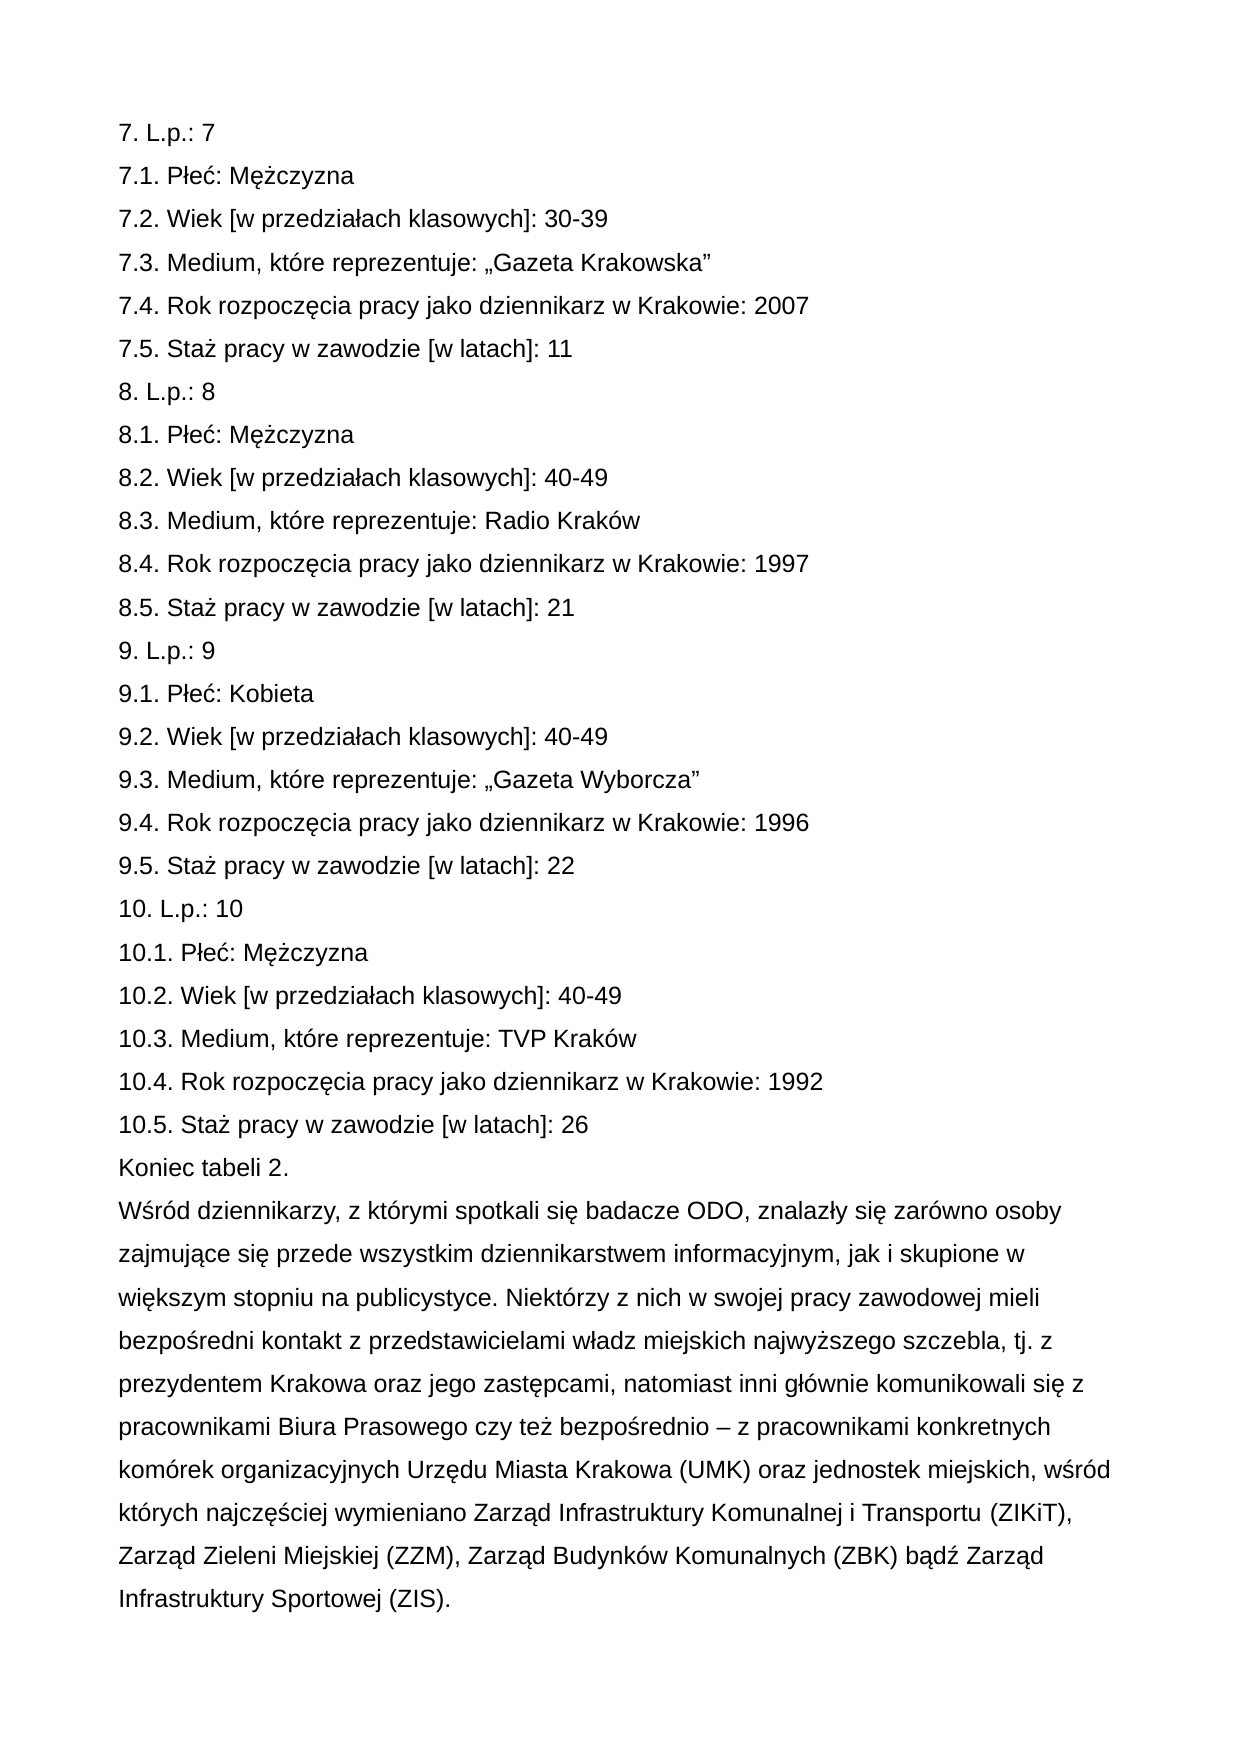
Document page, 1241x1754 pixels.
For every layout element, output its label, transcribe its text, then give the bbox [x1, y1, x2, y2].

text 7. L.p.: 7 [118, 118, 1122, 147]
text 9.2. Wiek [w przedziałach klasowych]: 40-49 [118, 722, 1122, 751]
text 10.1. Płeć: Mężczyzna [118, 937, 1122, 966]
text 10.4. Rok rozpoczęcia pracy jako dziennikarz w Krakowie: 1992 [118, 1067, 1122, 1096]
text 7.2. Wiek [w przedziałach klasowych]: 30-39 [118, 204, 1122, 233]
text 10. L.p.: 10 [118, 894, 1122, 923]
text Wśród dziennikarzy, z którymi spotkali się badacze ODO, znalazły się zarówno osoby zajmujące się przede wszystkim dziennikarstwem informacyjnym, jak i skupione w większym stopniu na publicystyce. Niektórzy z nich w swojej pracy zawodowej mieli bezpośredni kontakt z przedstawicielami władz miejskich najwyższego szczebla, tj. z prezydentem Krakowa oraz jego zastępcami, natomiast inni głównie komunikowali się z pracownikami Biura Prasowego czy też bezpośrednio – z pracownikami konkretnych komórek organizacyjnych Urzędu Miasta Krakowa (UMK) oraz jednostek miejskich, wśród których najczęściej wymieniano Zarząd Infrastruktury Komunalnej i Transportu (ZIKiT), Zarząd Zieleni Miejskiej (ZZM), Zarząd Budynków Komunalnych (ZBK) bądź Zarząd Infrastruktury Sportowej (ZIS). [118, 1196, 1122, 1613]
text 8.2. Wiek [w przedziałach klasowych]: 40-49 [118, 463, 1122, 492]
text 9.4. Rok rozpoczęcia pracy jako dziennikarz w Krakowie: 1996 [118, 808, 1122, 837]
text 9. L.p.: 9 [118, 636, 1122, 664]
text 10.5. Staż pracy w zawodzie [w latach]: 26 [118, 1110, 1122, 1139]
text 7.5. Staż pracy w zawodzie [w latach]: 11 [118, 334, 1122, 362]
text 9.3. Medium, które reprezentuje: „Gazeta Wyborcza” [118, 765, 1122, 794]
text 8.3. Medium, które reprezentuje: Radio Kraków [118, 506, 1122, 535]
text 8.5. Staż pracy w zawodzie [w latach]: 21 [118, 592, 1122, 621]
text Koniec tabeli 2. [118, 1153, 1122, 1182]
text 8. L.p.: 8 [118, 377, 1122, 406]
text 10.2. Wiek [w przedziałach klasowych]: 40-49 [118, 981, 1122, 1009]
text 9.5. Staż pracy w zawodzie [w latach]: 22 [118, 851, 1122, 880]
text 7.3. Medium, które reprezentuje: „Gazeta Krakowska” [118, 247, 1122, 276]
text 8.1. Płeć: Mężczyzna [118, 420, 1122, 449]
text 9.1. Płeć: Kobieta [118, 679, 1122, 707]
text 10.3. Medium, które reprezentuje: TVP Kraków [118, 1024, 1122, 1052]
text 7.4. Rok rozpoczęcia pracy jako dziennikarz w Krakowie: 2007 [118, 291, 1122, 319]
text 8.4. Rok rozpoczęcia pracy jako dziennikarz w Krakowie: 1997 [118, 549, 1122, 578]
text 7.1. Płeć: Mężczyzna [118, 161, 1122, 190]
